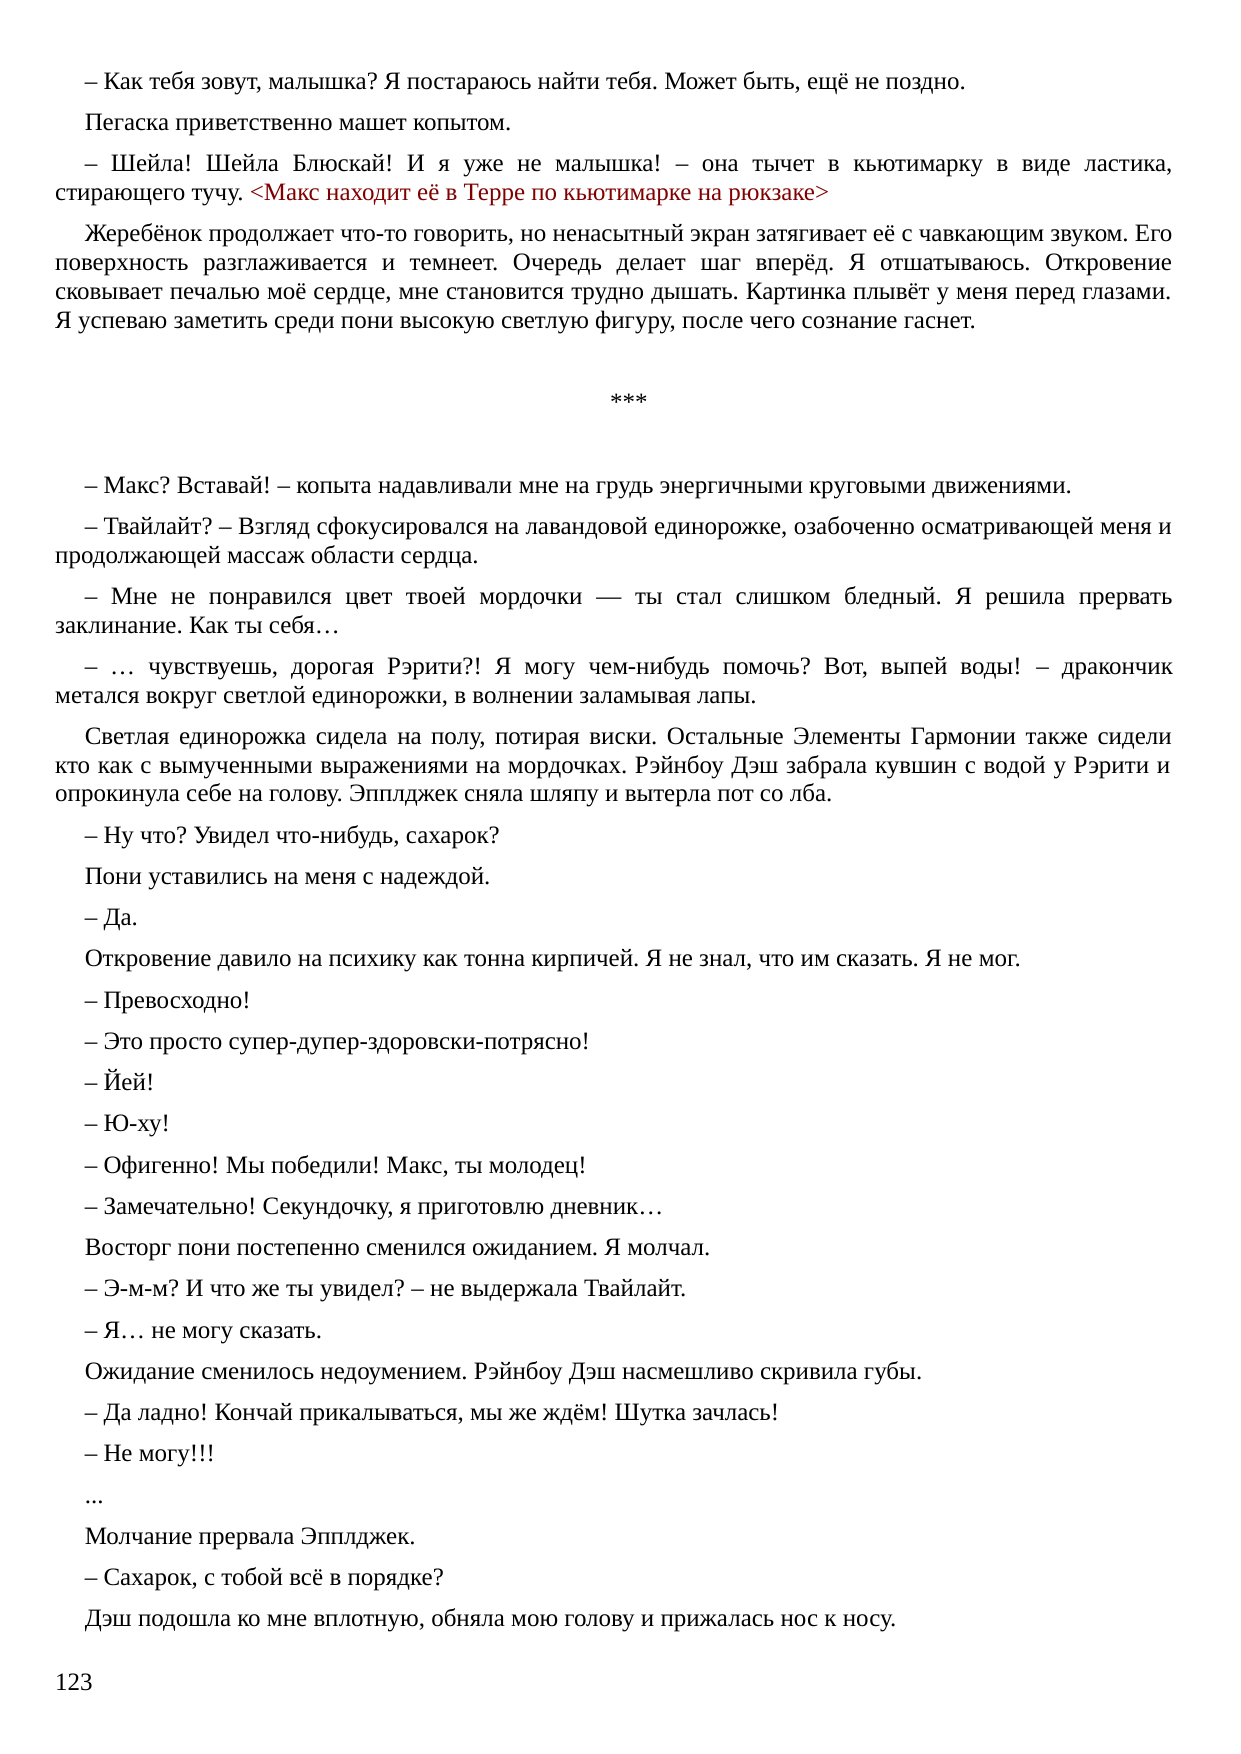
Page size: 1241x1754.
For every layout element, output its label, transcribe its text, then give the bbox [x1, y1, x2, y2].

text – Это просто супер-дупер-здоровски-потрясно! [55, 1026, 1173, 1055]
text Пони уставились на меня с надеждой. [55, 861, 1173, 890]
text Ожидание сменилось недоумением. Рэйнбоу Дэш насмешливо скривила губы. [55, 1356, 1173, 1385]
text – Я… не могу сказать. [55, 1315, 1173, 1343]
text Пегаска приветственно машет копытом. [55, 107, 1173, 136]
text – Макс? Вставай! – копыта надавливали мне на грудь энергичными круговыми движениями. [55, 470, 1173, 498]
text – Не могу!!! [55, 1438, 1173, 1467]
text Светлая единорожка сидела на полу, потирая виски. Остальные Элементы Гармонии также сидели кто как с вымученными выражениями на мордочках. Рэйнбоу Дэш забрала кувшин с водой у Рэрити и опрокинула себе на голову. Эпплджек сняла шляпу и вытерла пот со лба. [55, 721, 1173, 807]
text – Да ладно! Кончай прикалываться, мы же ждём! Шутка зачлась! [55, 1397, 1173, 1426]
text – Замечательно! Секундочку, я приготовлю дневник… [55, 1191, 1173, 1220]
text – Мне не понравился цвет твоей мордочки — ты стал слишком бледный. Я решила прервать заклинание. Как ты себя… [55, 581, 1173, 638]
text – Превосходно! [55, 985, 1173, 1013]
text – Сахарок, с тобой всё в порядке? [55, 1562, 1173, 1591]
text – Да. [55, 902, 1173, 931]
text – Шейла! Шейла Блюскай! И я уже не малышка! – она тычет в кьютимарку в виде ластика, стирающего тучу. <Макс находит её в Терре по кьютимарке на рюкзаке> [55, 148, 1173, 206]
text Жеребёнок продолжает что-то говорить, но ненасытный экран затягивает её с чавкающим звуком. Его поверхность разглаживается и темнеет. Очередь делает шаг вперёд. Я отшатываюсь. Откровение сковывает печалью моё сердце, мне становится трудно дышать. Картинка плывёт у меня перед глазами. Я успеваю заметить среди пони высокую светлую фигуру, после чего сознание гаснет. [55, 218, 1173, 333]
text – Как тебя зовут, малышка? Я постараюсь найти тебя. Может быть, ещё не поздно. [55, 66, 1173, 95]
text Молчание прервала Эпплджек. [55, 1521, 1173, 1550]
text *** [55, 387, 1173, 416]
text – Йей! [55, 1067, 1173, 1096]
text ... [55, 1480, 1173, 1508]
text – Э-м-м? И что же ты увидел? – не выдержала Твайлайт. [55, 1273, 1173, 1302]
text – … чувствуешь, дорогая Рэрити?! Я могу чем-нибудь помочь? Вот, выпей воды! – дракончик метался вокруг светлой единорожки, в волнении заламывая лапы. [55, 651, 1173, 708]
text – Офигенно! Мы победили! Макс, ты молодец! [55, 1150, 1173, 1178]
text – Твайлайт? – Взгляд сфокусировался на лавандовой единорожке, озабоченно осматривающей меня и продолжающей массаж области сердца. [55, 511, 1173, 568]
text Дэш подошла ко мне вплотную, обняла мою голову и прижалась нос к носу. [55, 1603, 1173, 1632]
text Откровение давило на психику как тонна кирпичей. Я не знал, что им сказать. Я не мог. [55, 943, 1173, 972]
text – Ну что? Увидел что-нибудь, сахарок? [55, 820, 1173, 848]
text Восторг пони постепенно сменился ожиданием. Я молчал. [55, 1232, 1173, 1261]
text – Ю-ху! [55, 1108, 1173, 1137]
